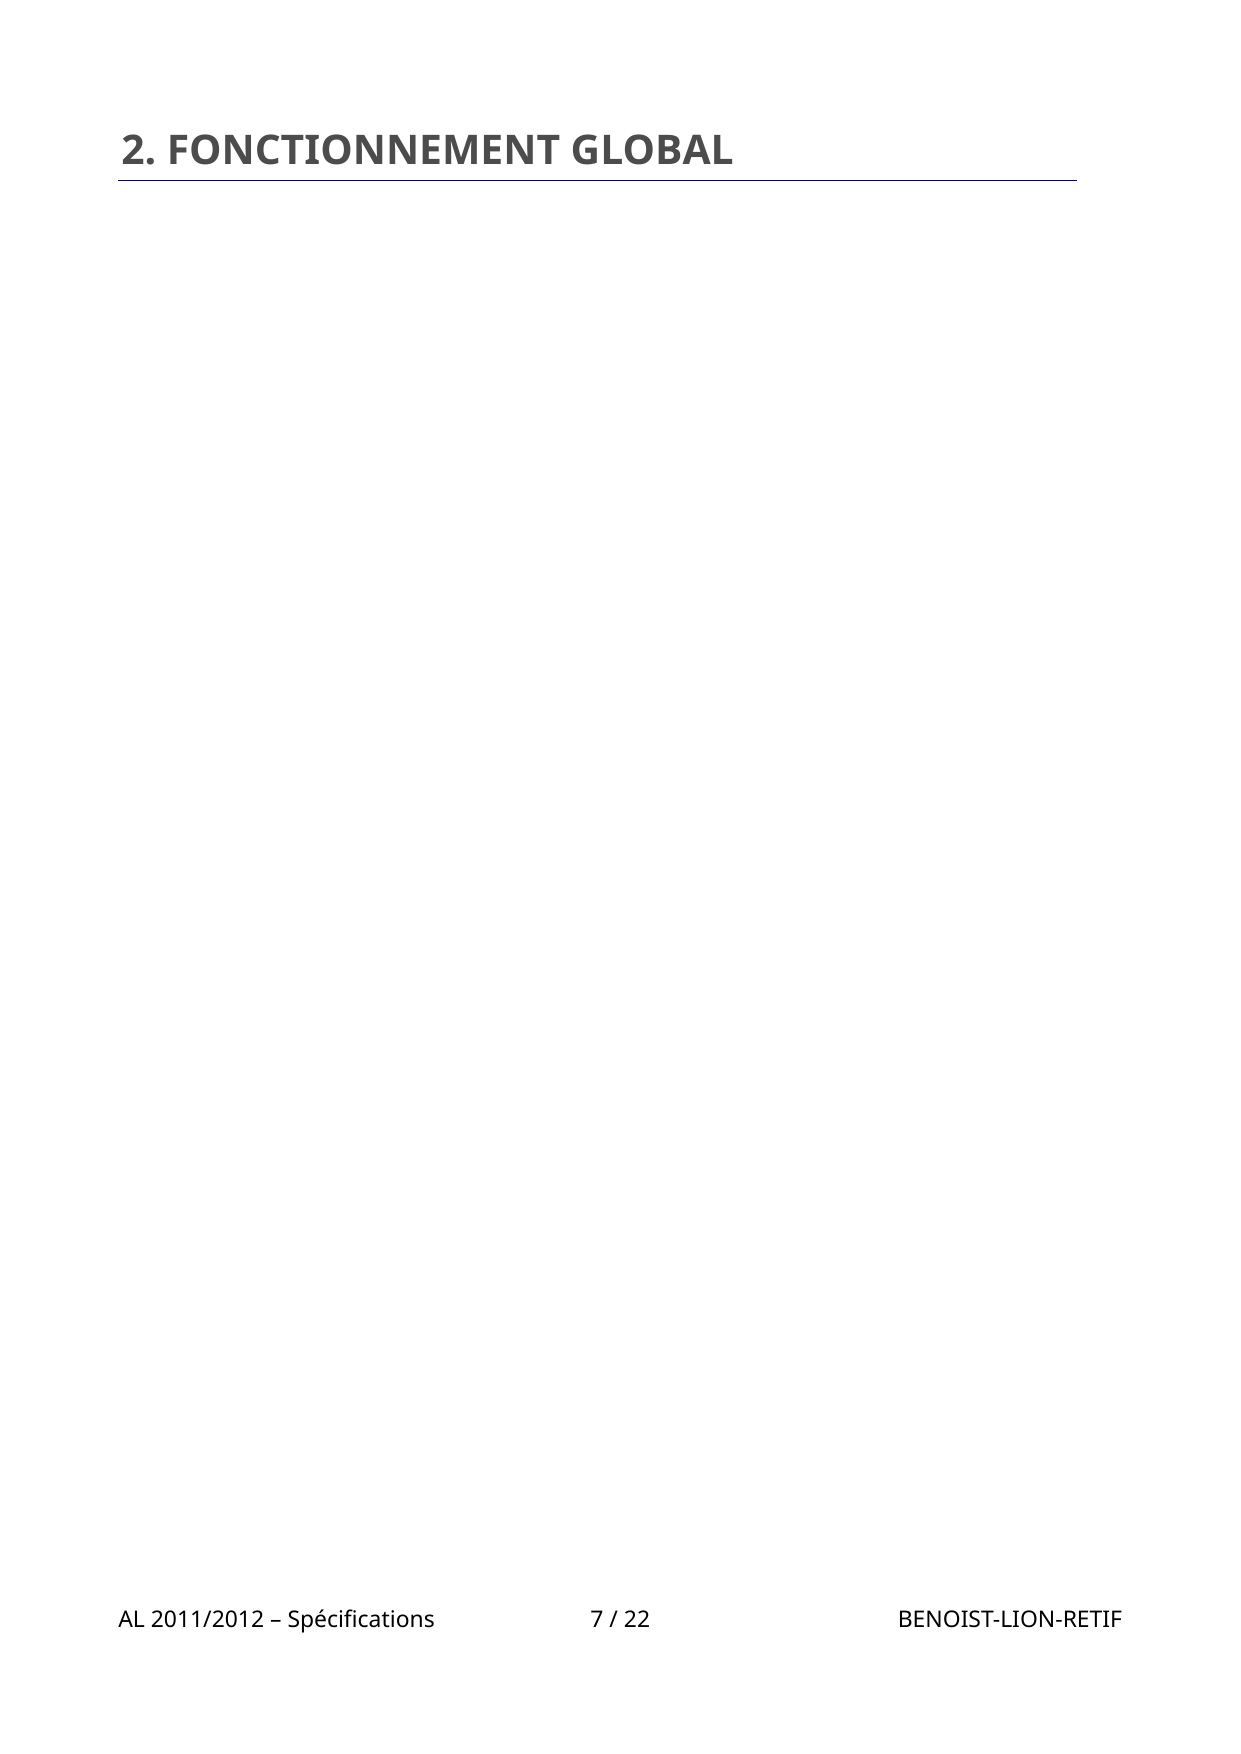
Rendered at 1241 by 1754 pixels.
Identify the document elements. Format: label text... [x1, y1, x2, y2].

subtitle 2. Fonctionnement global [118, 118, 1077, 180]
